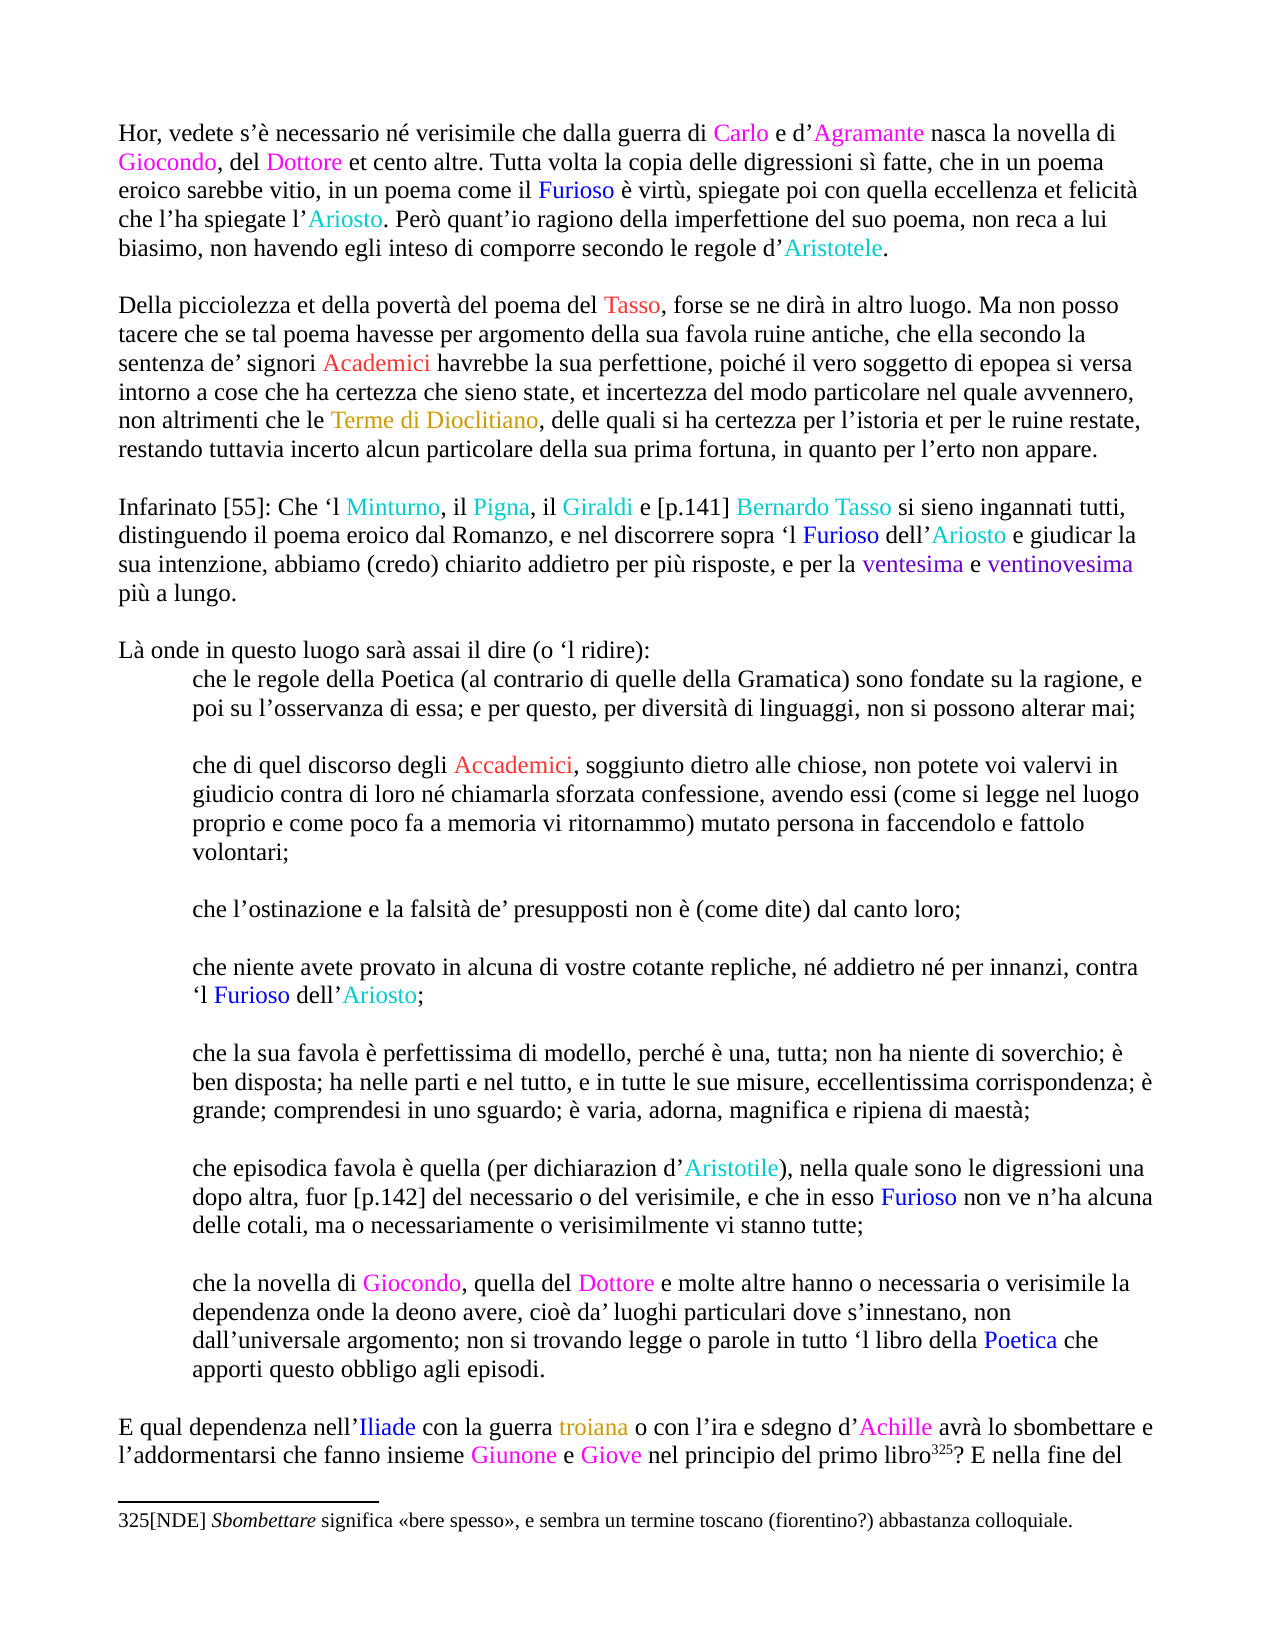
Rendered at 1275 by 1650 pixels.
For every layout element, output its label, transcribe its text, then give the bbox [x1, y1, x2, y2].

text che l’ostinazione e la falsità de’ presupposti non è (come dite) dal canto loro; [192, 894, 1157, 923]
text Hor, vedete s’è necessario né verisimile che dalla guerra di Carlo e d’Agramante nasca la novella di Giocondo, del Dottore et cento altre. Tutta volta la copia delle digressioni sì fatte, che in un poema eroico sarebbe vitio, in un poema come il Furioso è virtù, spiegate poi con quella eccellenza et felicità che l’ha spiegate l’Ariosto. Però quant’io ragiono della imperfettione del suo poema, non reca a lui biasimo, non havendo egli inteso di comporre secondo le regole d’Aristotele. [118, 118, 1157, 262]
text che la sua favola è perfettissima di modello, perché è una, tutta; non ha niente di soverchio; è ben disposta; ha nelle parti e nel tutto, e in tutte le sue misure, eccellentissima corrispondenza; è grande; comprendesi in uno sguardo; è varia, adorna, magnifica e ripiena di maestà; [192, 1038, 1157, 1124]
text Là onde in questo luogo sarà assai il dire (o ‘l ridire): [118, 636, 1157, 664]
text che niente avete provato in alcuna di vostre cotante repliche, né addietro né per innanzi, contra ‘l Furioso dell’Ariosto; [192, 952, 1157, 1009]
text che la novella di Giocondo, quella del Dottore e molte altre hanno o necessaria o verisimile la dependenza onde la deono avere, cioè da’ luoghi particulari dove s’innestano, non dall’universale argomento; non si trovando legge o parole in tutto ‘l libro della Poetica che apporti questo obbligo agli episodi. [192, 1268, 1157, 1383]
text che episodica favola è quella (per dichiarazion d’Aristotile), nella quale sono le digressioni una dopo altra, fuor [p.142] del necessario o del verisimile, e che in esso Furioso non ve n’ha alcuna delle cotali, ma o necessariamente o verisimilmente vi stanno tutte; [192, 1153, 1157, 1239]
text [NDE] Sbombettare significa «bere spesso», e sembra un termine toscano (fiorentino?) abbastanza colloquiale. [118, 1508, 1157, 1532]
text Della picciolezza et della povertà del poema del Tasso, forse se ne dirà in altro luogo. Ma non posso tacere che se tal poema havesse per argomento della sua favola ruine antiche, che ella secondo la sentenza de’ signori Academici havrebbe la sua perfettione, poiché il vero soggetto di epopea si versa intorno a cose che ha certezza che sieno state, et incertezza del modo particolare nel quale avvennero, non altrimenti che le Terme di Dioclitiano, delle quali si ha certezza per l’istoria et per le ruine restate, restando tuttavia incerto alcun particolare della sua prima fortuna, in quanto per l’erto non appare. [118, 291, 1157, 463]
text che le regole della Poetica (al contrario di quelle della Gramatica) sono fondate su la ragione, e poi su l’osservanza di essa; e per questo, per diversità di linguaggi, non si possono alterar mai; [192, 664, 1157, 722]
text E qual dependenza nell’Iliade con la guerra troiana o con l’ira e sdegno d’Achille avrà lo sbombettare e l’addormentarsi che fanno insieme Giunone e Giove nel principio del primo libro? E nella fine del [118, 1412, 1157, 1469]
text che di quel discorso degli Accademici, soggiunto dietro alle chiose, non potete voi valervi in giudicio contra di loro né chiamarla sforzata confessione, avendo essi (come si legge nel luogo proprio e come poco fa a memoria vi ritornammo) mutato persona in faccendolo e fattolo volontari; [192, 751, 1157, 866]
text Infarinato [55]: Che ‘l Minturno, il Pigna, il Giraldi e [p.141] Bernardo Tasso si sieno ingannati tutti, distinguendo il poema eroico dal Romanzo, e nel discorrere sopra ‘l Furioso dell’Ariosto e giudicar la sua intenzione, abbiamo (credo) chiarito addietro per più risposte, e per la ventesima e ventinovesima più a lungo. [118, 492, 1157, 607]
